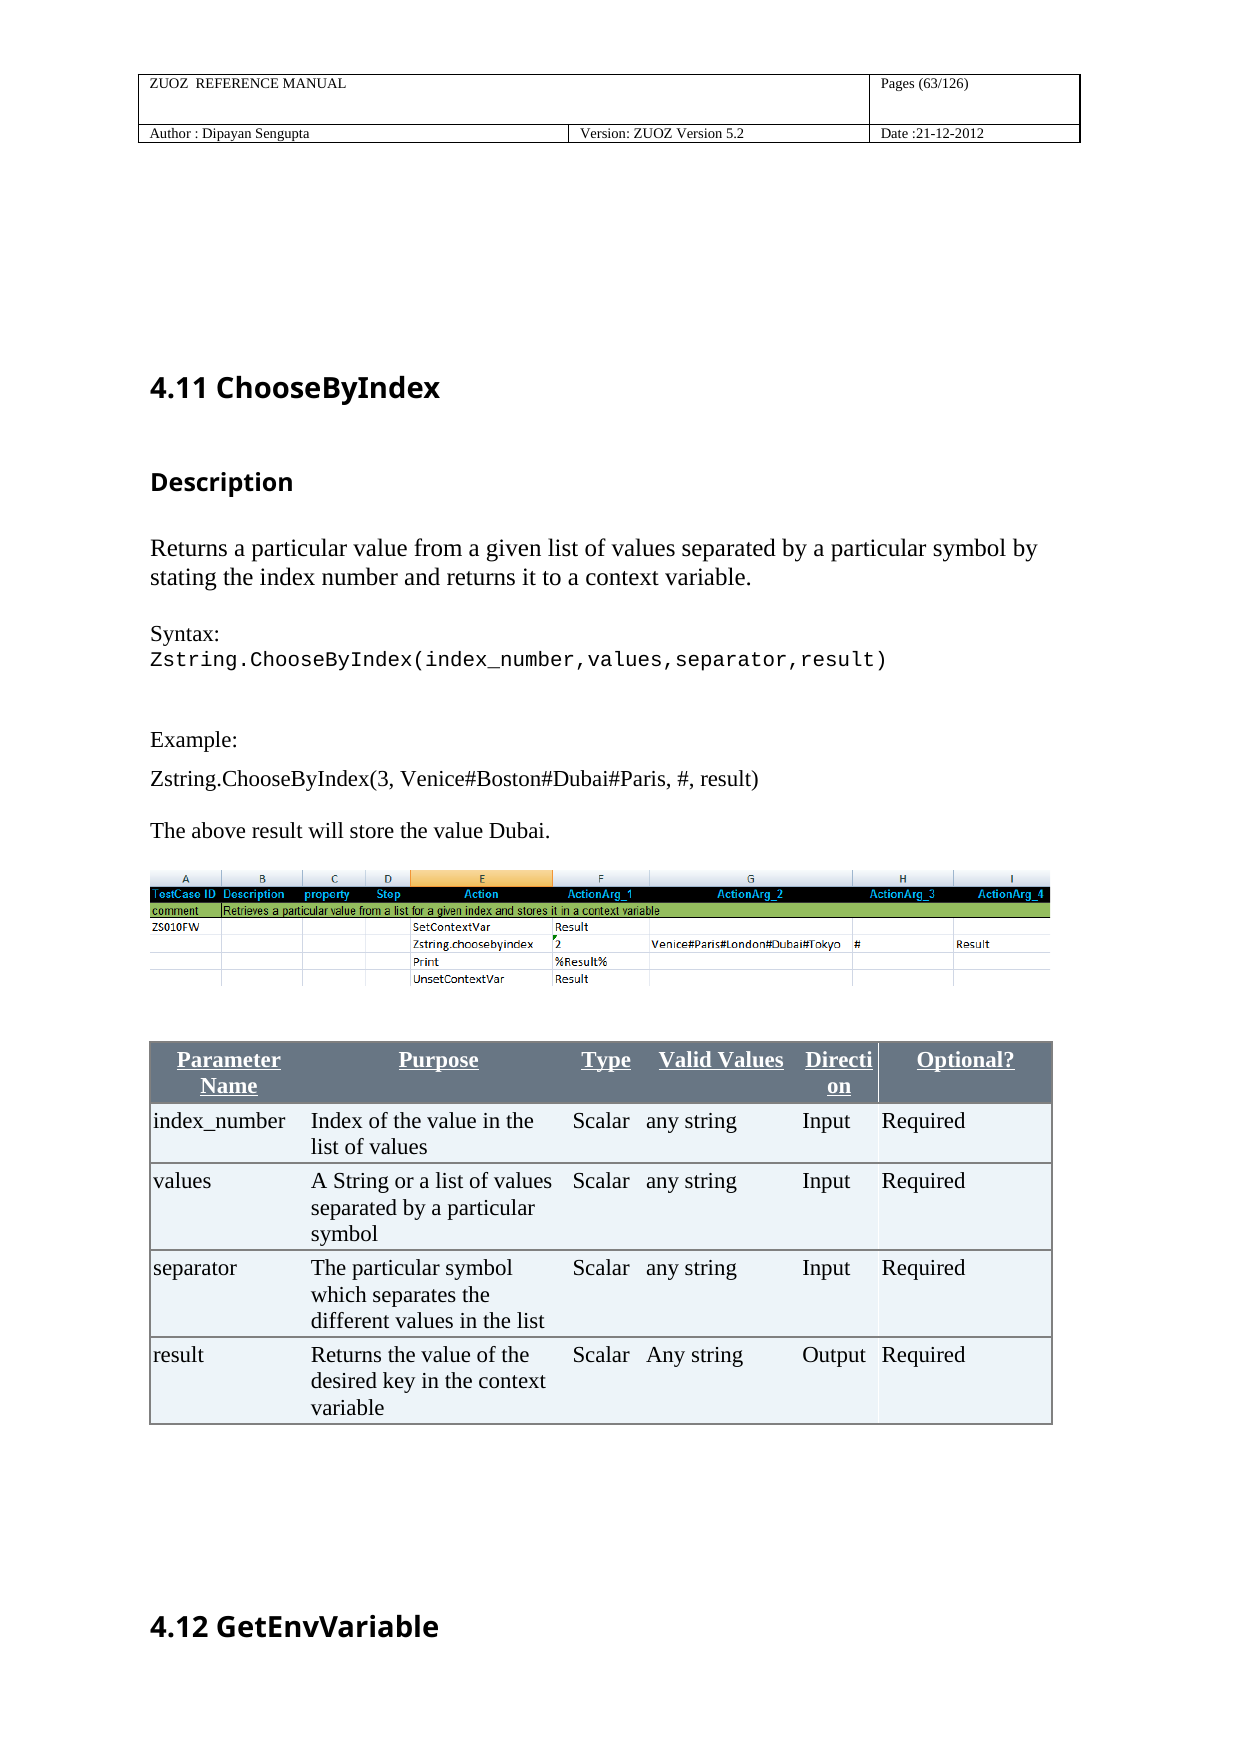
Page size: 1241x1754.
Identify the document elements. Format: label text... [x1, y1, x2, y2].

table_cell any string [643, 1251, 799, 1336]
table_cell Input [799, 1251, 878, 1336]
table_cell Output [799, 1338, 878, 1423]
table_cell Scalar [569, 1251, 643, 1336]
text Zstring.ChooseByIndex(index_number,values,separator,result) [150, 649, 1050, 673]
table_header Parameter Name [151, 1043, 308, 1102]
subtitle 4.12 GetEnvVariable [150, 1606, 1050, 1646]
table_cell Required [879, 1164, 1051, 1249]
table_cell Required [879, 1251, 1051, 1336]
table_header Direction [799, 1043, 878, 1102]
table_header Type [569, 1043, 643, 1102]
text Zstring.ChooseByIndex(3, Venice#Boston#Dubai#Paris, #, result) [150, 765, 1050, 791]
text The above result will store the value Dubai. [150, 817, 1050, 844]
table_cell Any string [643, 1338, 799, 1423]
table_header Valid Values [643, 1043, 799, 1102]
table_cell Input [799, 1104, 878, 1162]
table_cell Scalar [569, 1338, 643, 1423]
table_cell any string [643, 1104, 799, 1162]
table_cell Input [799, 1164, 878, 1249]
table_cell values [151, 1164, 308, 1249]
table_cell result [151, 1338, 308, 1423]
table_header Purpose [308, 1043, 569, 1102]
table_cell index_number [151, 1104, 308, 1162]
table_header Optional? [879, 1043, 1051, 1102]
subtitle Description [150, 464, 1050, 498]
subtitle 4.11 ChooseByIndex [150, 367, 1050, 407]
text Syntax: [150, 620, 1050, 646]
table_cell Index of the value in the list of values [308, 1104, 569, 1162]
table_cell The particular symbol which separates the different values in the list [308, 1251, 569, 1336]
picture [150, 870, 1051, 986]
text Returns a particular value from a given list of values separated by a particular symbol by stating the index number and returns it to a context variable. [150, 533, 1050, 591]
table_cell Required [879, 1338, 1051, 1423]
table_cell separator [151, 1251, 308, 1336]
table_cell any string [643, 1164, 799, 1249]
table_cell Required [879, 1104, 1051, 1162]
table_cell Returns the value of the desired key in the context variable [308, 1338, 569, 1423]
text Example: [150, 726, 1050, 752]
table_cell Scalar [569, 1164, 643, 1249]
table_cell A String or a list of values separated by a particular symbol [308, 1164, 569, 1249]
table_cell Scalar [569, 1104, 643, 1162]
